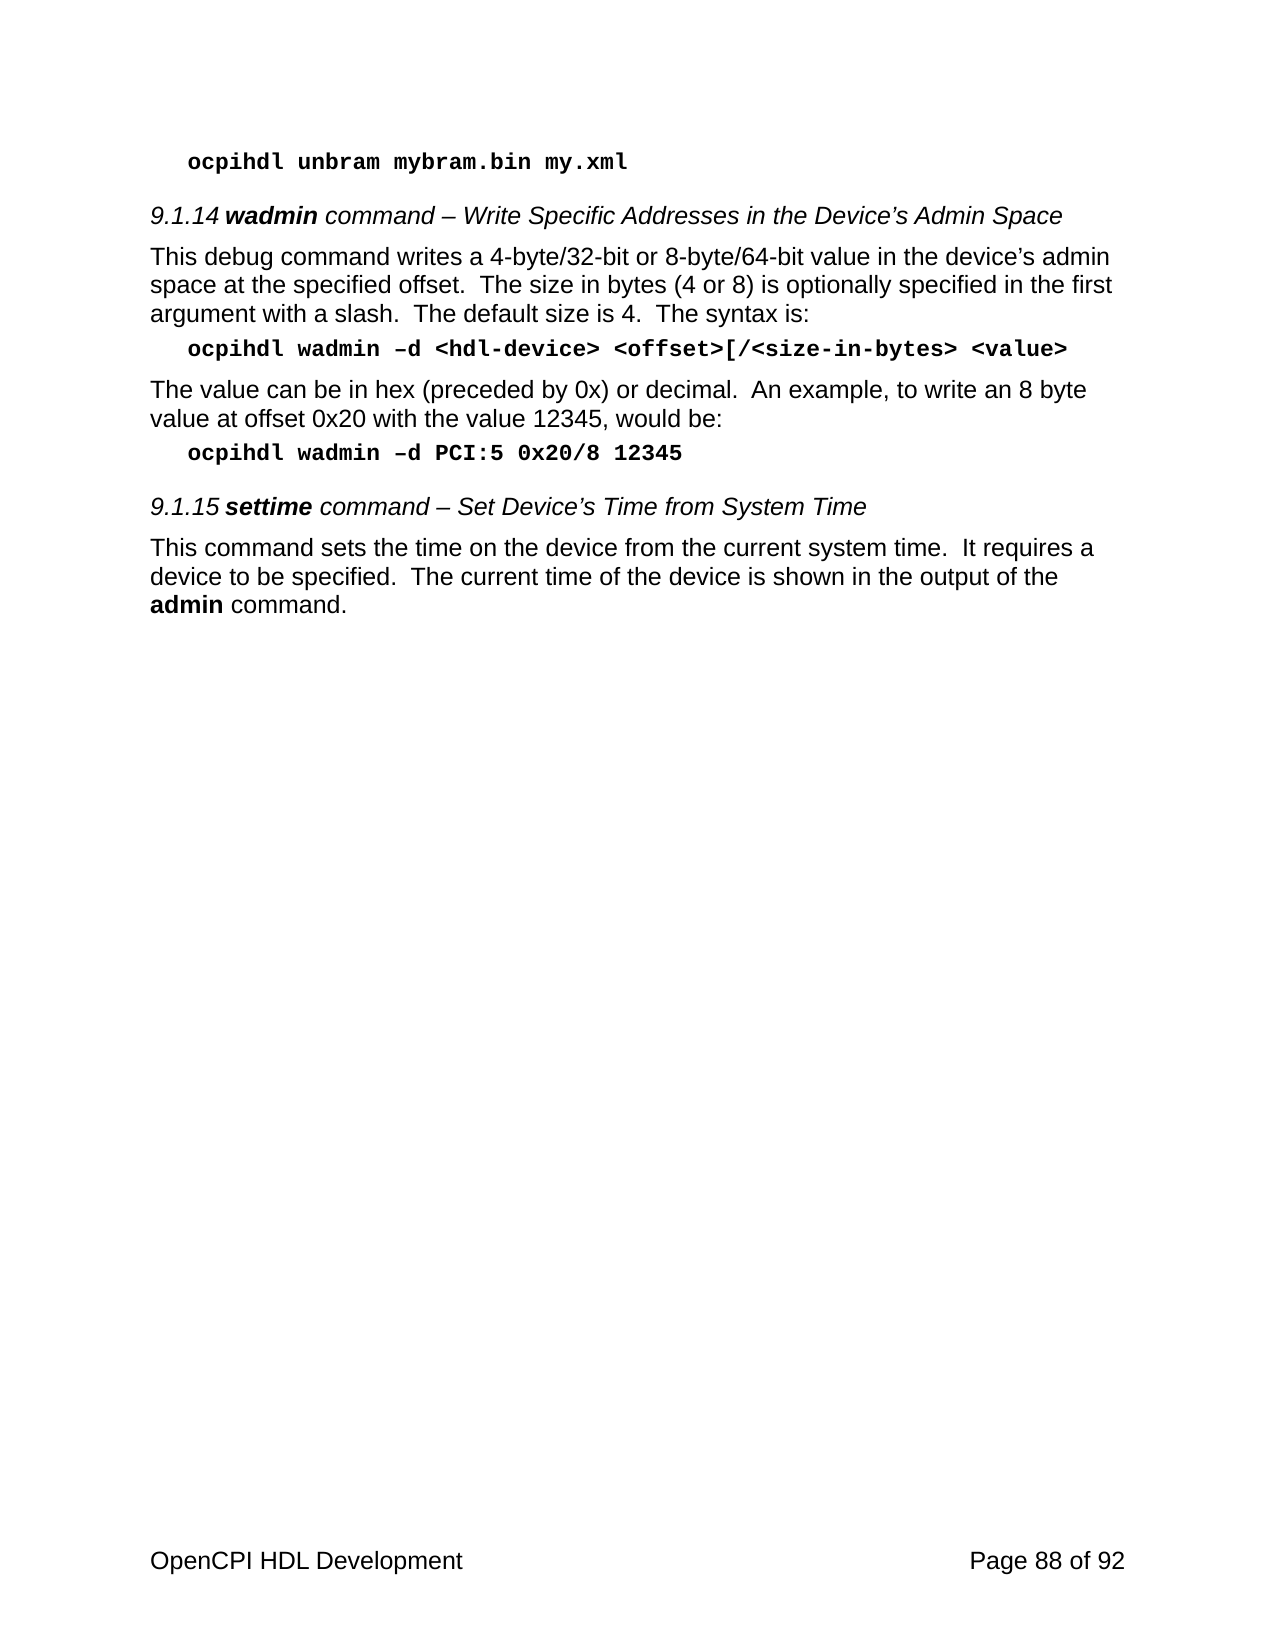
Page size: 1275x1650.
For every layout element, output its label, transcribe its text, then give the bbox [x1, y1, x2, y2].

text The value can be in hex (preceded by 0x) or decimal. An example, to write an 8 byte value at offset 0x20 with the value 12345, would be: [150, 375, 1125, 432]
text ocpihdl unbram mybram.bin my.xml [187, 150, 1125, 176]
text This debug command writes a 4-byte/32-bit or 8-byte/64-bit value in the device’s admin space at the specified offset. The size in bytes (4 or 8) is optionally specified in the first argument with a slash. The default size is 4. The syntax is: [150, 242, 1125, 328]
subtitle wadmin command – Write Specific Addresses in the Device’s Admin Space [150, 201, 1125, 230]
subtitle settime command – Set Device’s Time from System Time [150, 492, 1125, 521]
text This command sets the time on the device from the current system time. It requires a device to be specified. The current time of the device is shown in the output of the admin command. [150, 533, 1125, 619]
text ocpihdl wadmin –d PCI:5 0x20/8 12345 [187, 441, 1125, 467]
text ocpihdl wadmin –d <hdl-device> <offset>[/<size-in-bytes> <value> [187, 337, 1125, 363]
